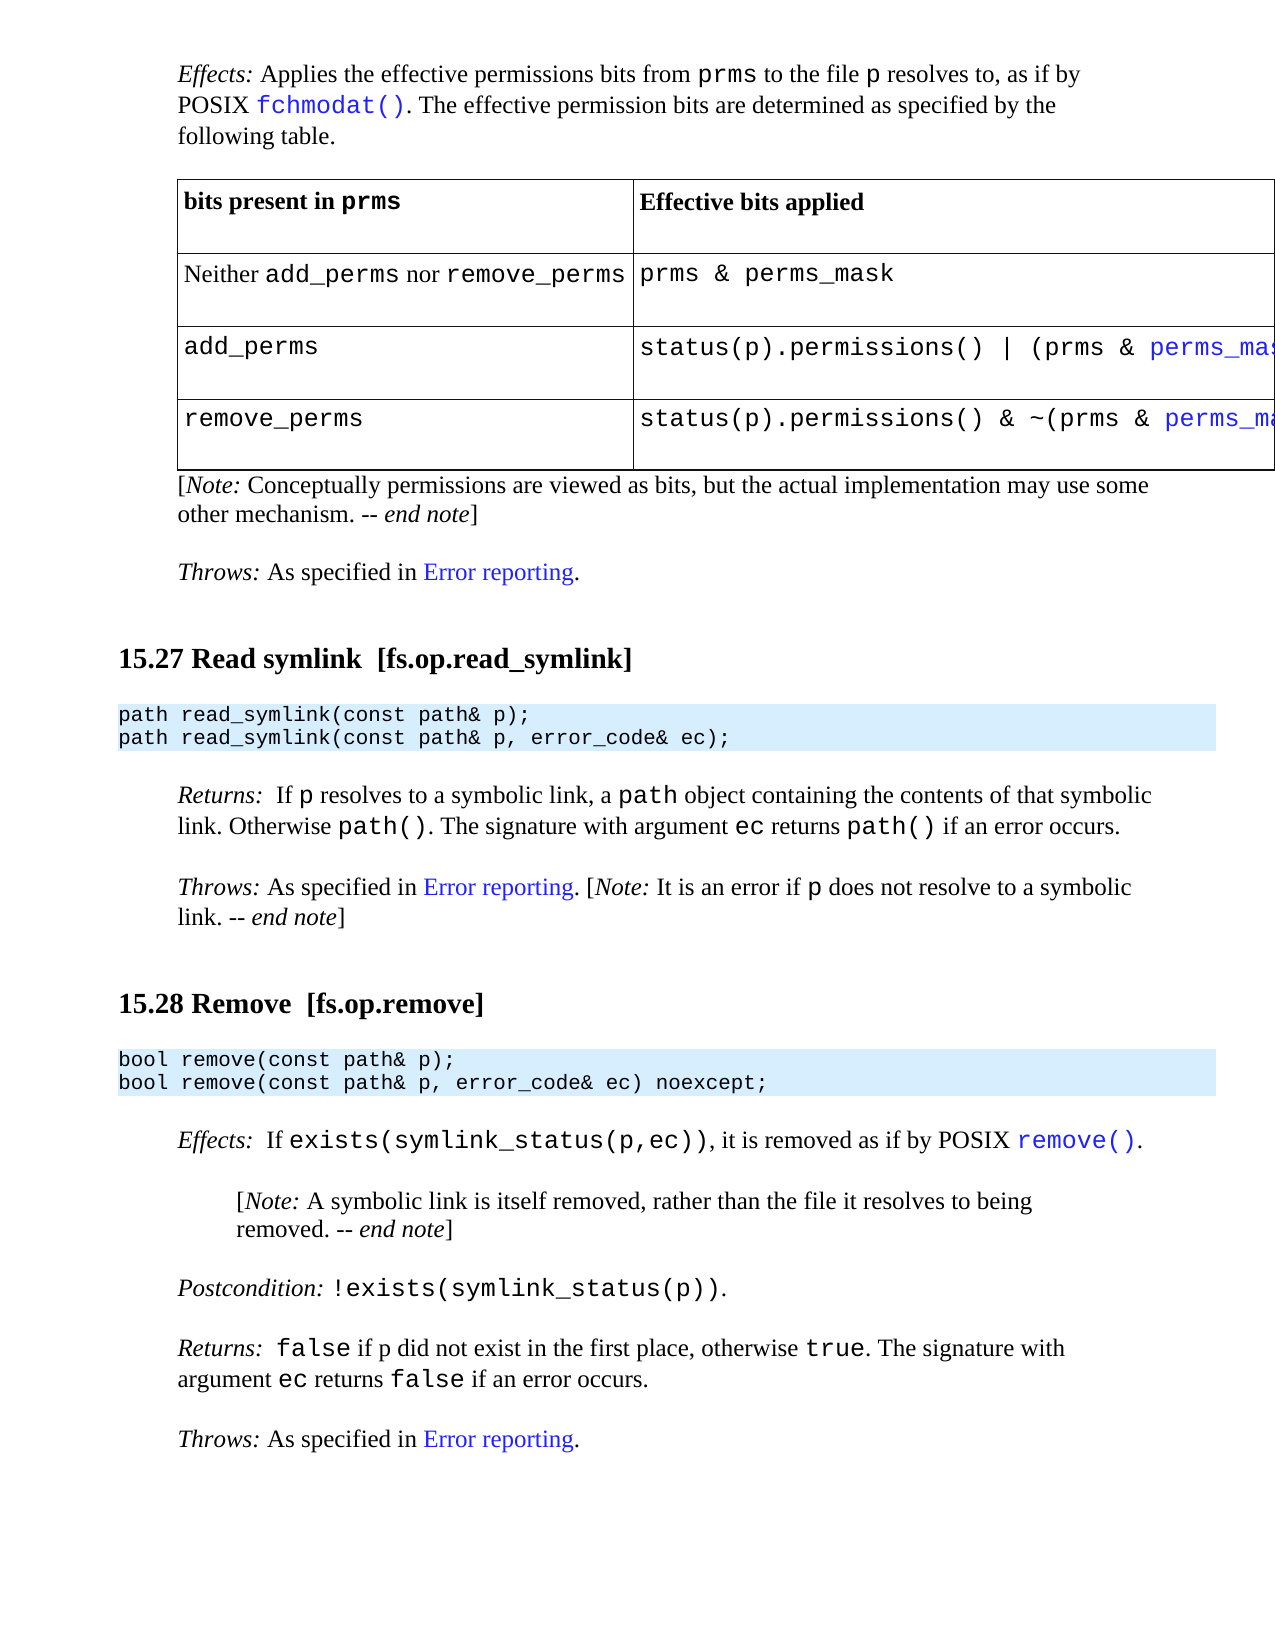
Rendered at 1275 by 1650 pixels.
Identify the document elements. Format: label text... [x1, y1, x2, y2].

table_header Effective bits applied [634, 180, 1274, 253]
text Effects: Applies the effective permissions bits from prms to the file p resolves to, as if by POSIX fchmodat(). The effective permission bits are determined as specified by the following table. [177, 59, 1157, 149]
text [Note: A symbolic link is itself removed, rather than the file it resolves to being removed. -- end note] [236, 1186, 1098, 1243]
text Returns: If p resolves to a symbolic link, a path object containing the contents of that symbolic link. Otherwise path(). The signature with argument ec returns path() if an error occurs. [177, 781, 1157, 842]
text [Note: Conceptually permissions are viewed as bits, but the actual implementation may use some other mechanism. -- end note] [177, 471, 1157, 528]
text Postcondition: !exists(symlink_status(p)). [177, 1273, 1157, 1304]
table_cell status(p).permissions() | (prms & perms_mask) [634, 327, 1274, 399]
table_cell Neither add_perms nor remove_perms [178, 254, 633, 326]
table_cell add_perms [178, 327, 633, 399]
table_header bits present in prms [178, 180, 633, 253]
subtitle 15.27 Read symlink [fs.op.read_symlink] [118, 641, 1216, 674]
text bool remove(const path& p, error_code& ec) noexcept; [118, 1072, 1216, 1096]
text Returns: false if p did not exist in the first place, otherwise true. The signature with argument ec returns false if an error occurs. [177, 1333, 1157, 1395]
text bool remove(const path& p); [118, 1049, 1216, 1072]
text Throws: As specified in Error reporting. [Note: It is an error if p does not resolve to a symbolic link. -- end note] [177, 872, 1157, 931]
text Effects: If exists(symlink_status(p,ec)), it is removed as if by POSIX remove(). [177, 1126, 1157, 1156]
table_cell status(p).permissions() & ~(prms & perms_mask) [634, 400, 1274, 469]
text Throws: As specified in Error reporting. [177, 557, 1157, 586]
text path read_symlink(const path& p); [118, 704, 1216, 727]
table_cell remove_perms [178, 400, 633, 469]
table_cell prms & perms_mask [634, 254, 1274, 326]
text Throws: As specified in Error reporting. [177, 1424, 1157, 1453]
text path read_symlink(const path& p, error_code& ec); [118, 727, 1216, 751]
subtitle 15.28 Remove [fs.op.remove] [118, 986, 1216, 1019]
